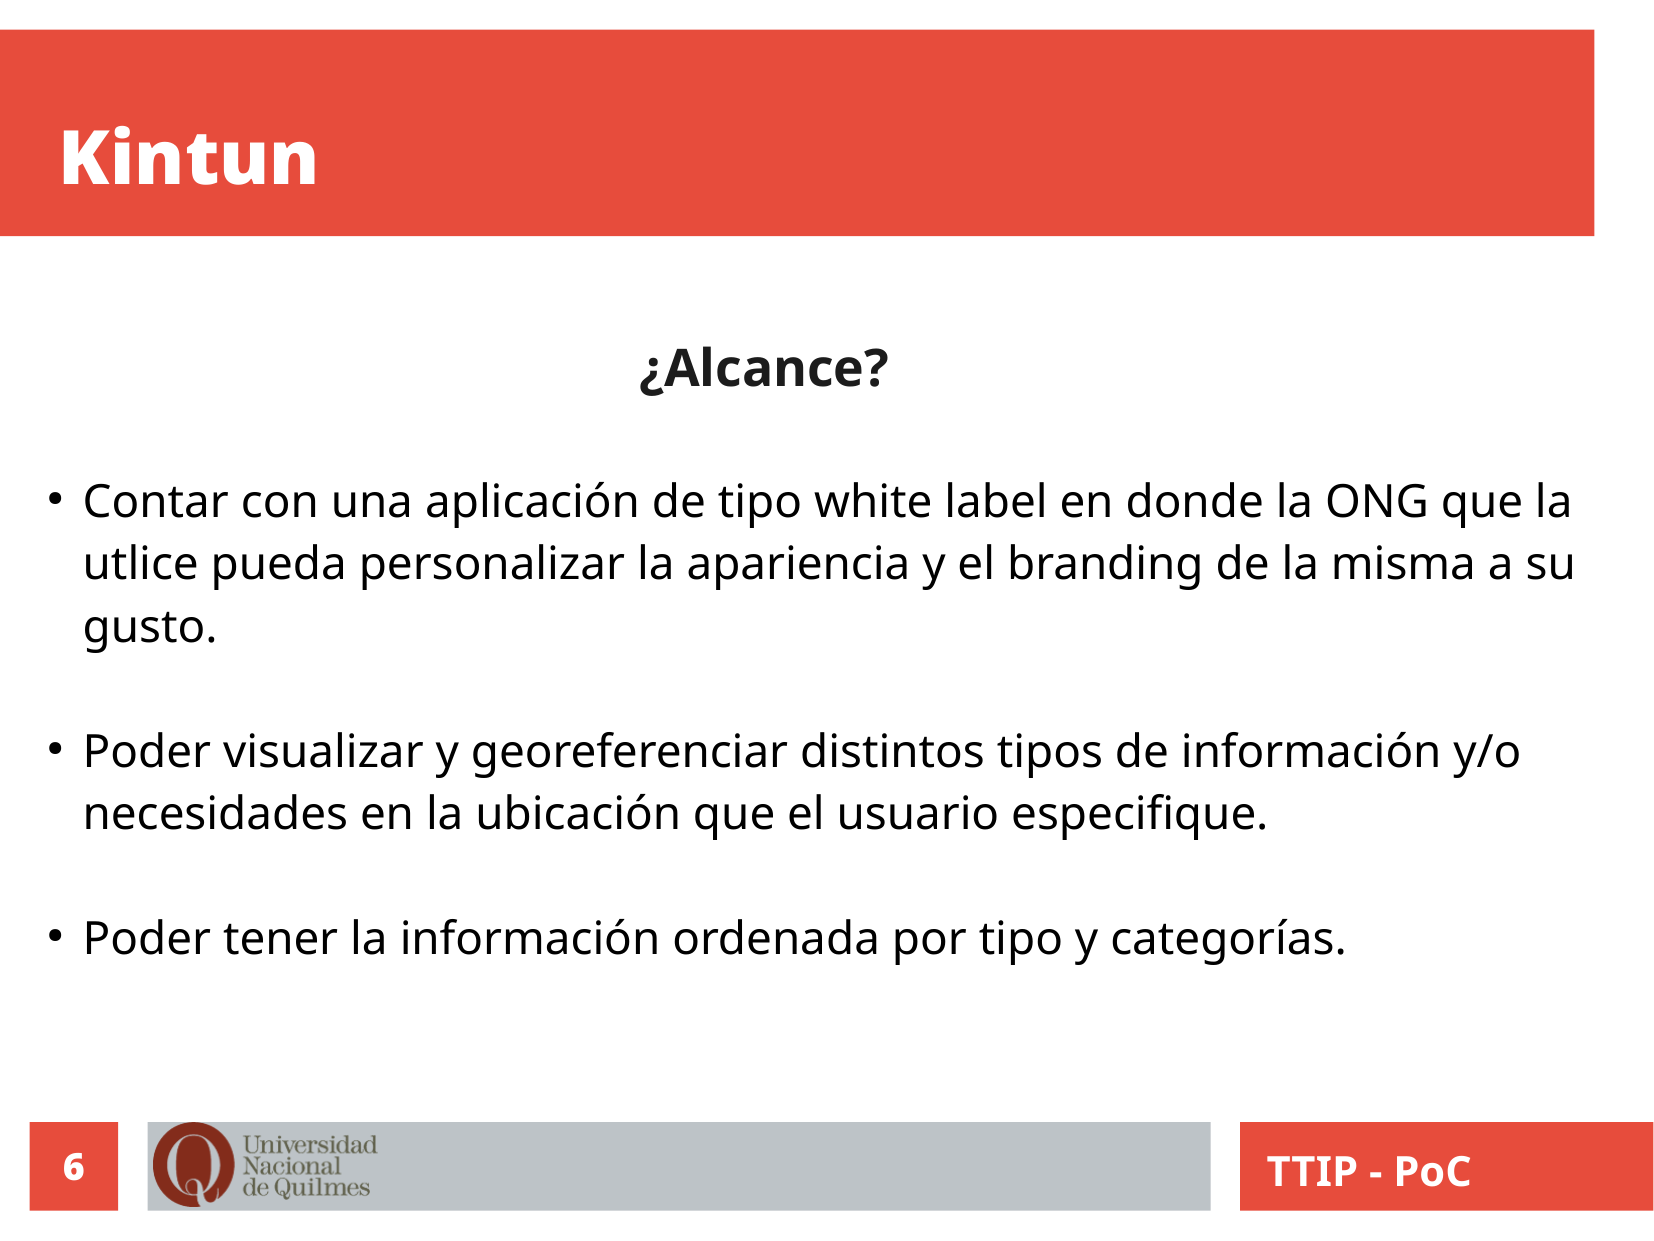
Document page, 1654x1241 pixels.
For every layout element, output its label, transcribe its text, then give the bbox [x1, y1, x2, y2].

text_box Contar con una aplicación de tipo white label en donde la ONG que la utlice pueda personalizar la apariencia y el branding de la misma a su gusto. Poder visualizar y georeferenciar distintos tipos de información y/o necesidades en la ubicación que el usuario especifique. Poder tener la información ordenada por tipo y categorías. [32, 460, 1630, 1021]
picture [153, 1122, 378, 1207]
text_box TTIP - PoC [1251, 1133, 1548, 1200]
title Kintun [59, 59, 1595, 207]
list ¿Alcance? [639, 330, 1015, 402]
